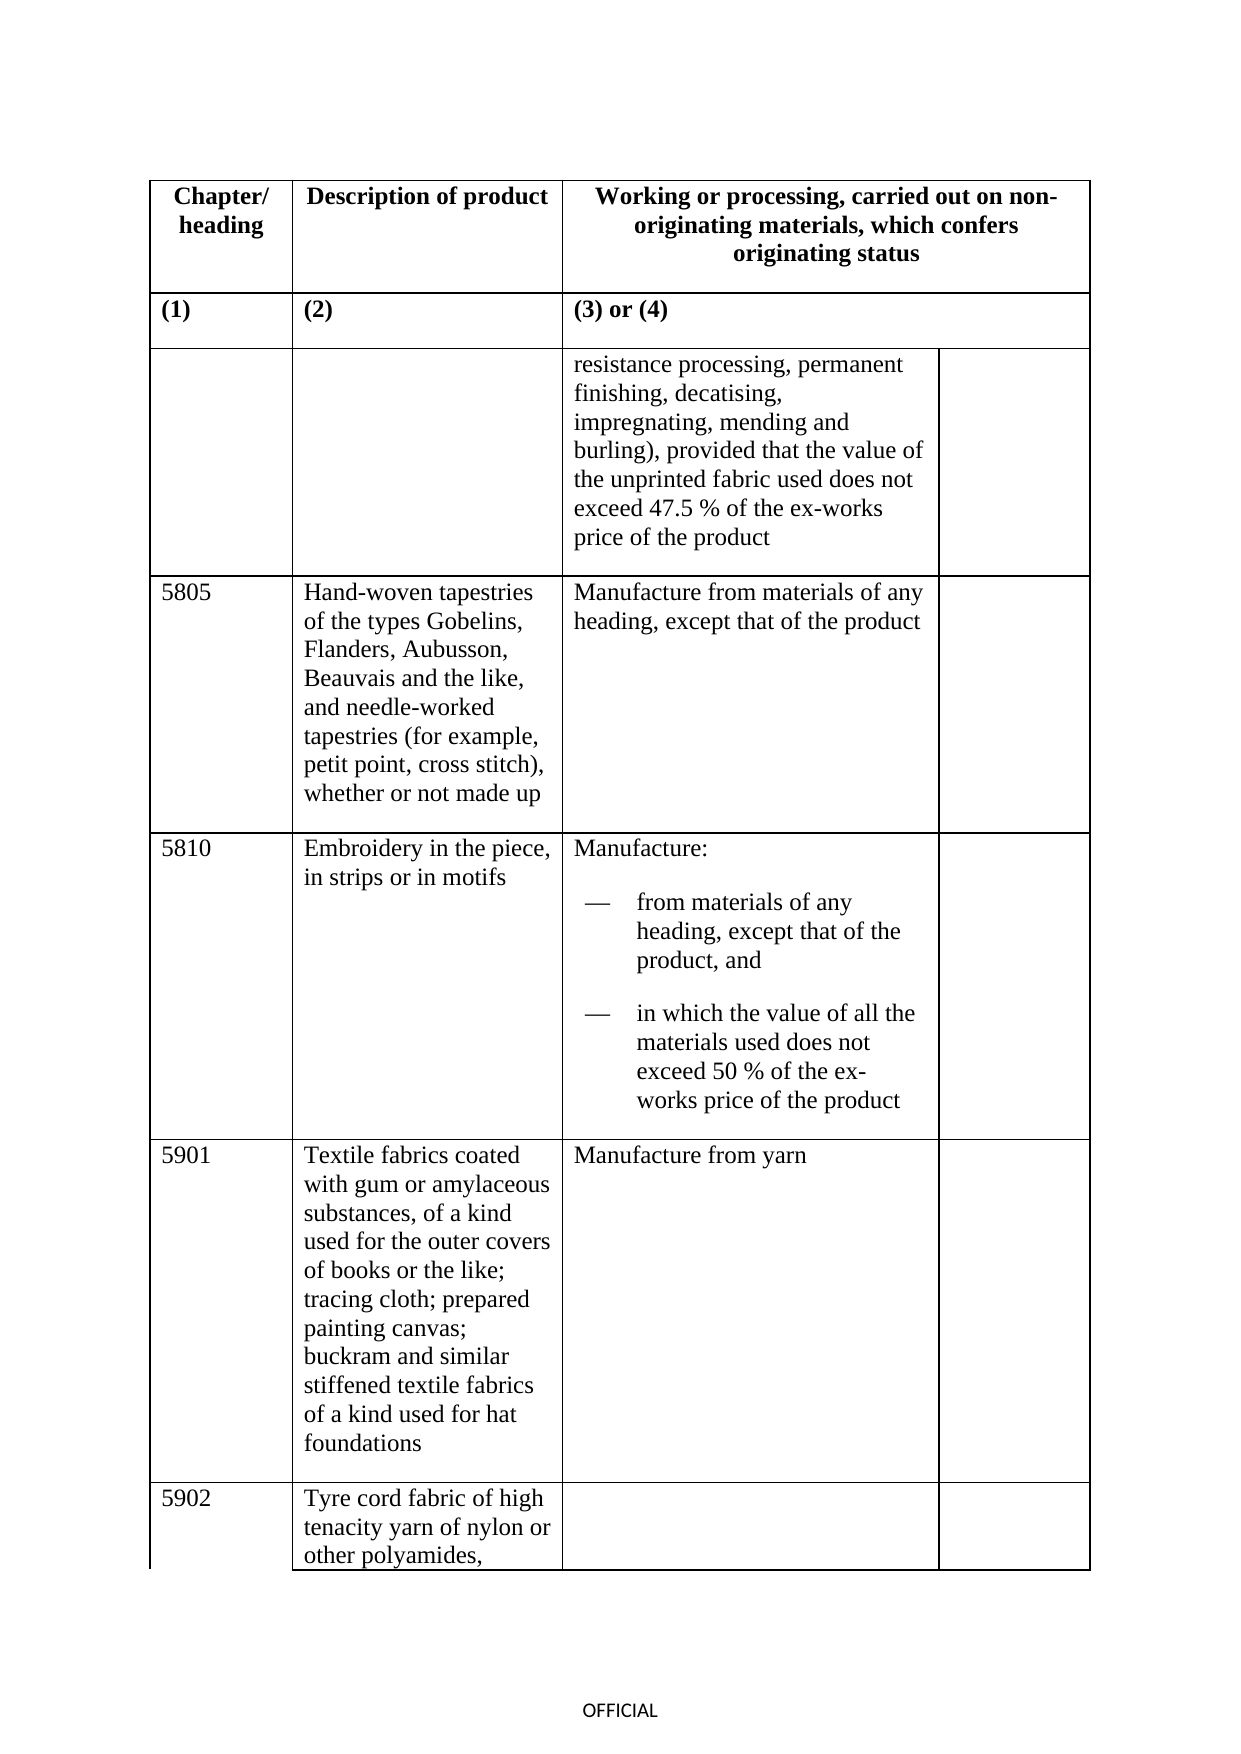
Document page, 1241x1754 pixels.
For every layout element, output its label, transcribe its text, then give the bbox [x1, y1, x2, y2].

table_cell (2) [293, 294, 562, 348]
table_header Working or processing, carried out on non-originating materials, which confers originating status [563, 181, 1089, 292]
table_cell (3) or (4) [563, 294, 1089, 348]
table_cell 5902 [151, 1483, 292, 1569]
table_header Chapter/ heading [151, 181, 292, 292]
table_cell (1) [151, 294, 292, 348]
table_cell 5901 [151, 1140, 292, 1481]
table_cell Embroidery in the piece, in strips or in motifs [293, 834, 562, 1139]
table_header from materials of any heading, except that of the product, and [625, 887, 928, 998]
table_cell Hand-woven tapestries of the types Gobelins, Flanders, Aubusson, Beauvais and the like, and needle-worked tapestries (for example, petit point, cross stitch), whether or not made up [293, 577, 562, 832]
table_header Description of product [293, 181, 562, 292]
table_cell Textile fabrics coated with gum or amylaceous substances, of a kind used for the outer covers of books or the like; tracing cloth; prepared painting canvas; buckram and similar stiffened textile fabrics of a kind used for hat foundations [293, 1140, 562, 1481]
table_cell Tyre cord fabric of high tenacity yarn of nylon or other polyamides, [293, 1483, 562, 1569]
table_cell — [574, 999, 625, 1138]
table_cell [940, 577, 1089, 832]
table_cell 5810 [151, 834, 292, 1139]
table_cell [293, 349, 562, 575]
table_cell [563, 1483, 938, 1569]
table_cell in which the value of all the materials used does not exceed 50 % of the ex-works price of the product [625, 999, 928, 1138]
table_cell [151, 349, 292, 575]
table_cell resistance processing, permanent finishing, decatising, impregnating, mending and burling), provided that the value of the unprinted fabric used does not exceed 47.5 % of the ex-works price of the product [563, 349, 938, 575]
table_cell Manufacture from materials of any heading, except that of the product [563, 577, 938, 832]
table_cell 5805 [151, 577, 292, 832]
table_cell [940, 1140, 1089, 1481]
table_cell [940, 349, 1089, 575]
table_cell [940, 834, 1089, 1139]
table_cell Manufacture: [563, 834, 938, 1139]
table_cell [940, 1483, 1089, 1569]
table_header — [574, 887, 625, 998]
table_cell Manufacture from yarn [563, 1140, 938, 1481]
